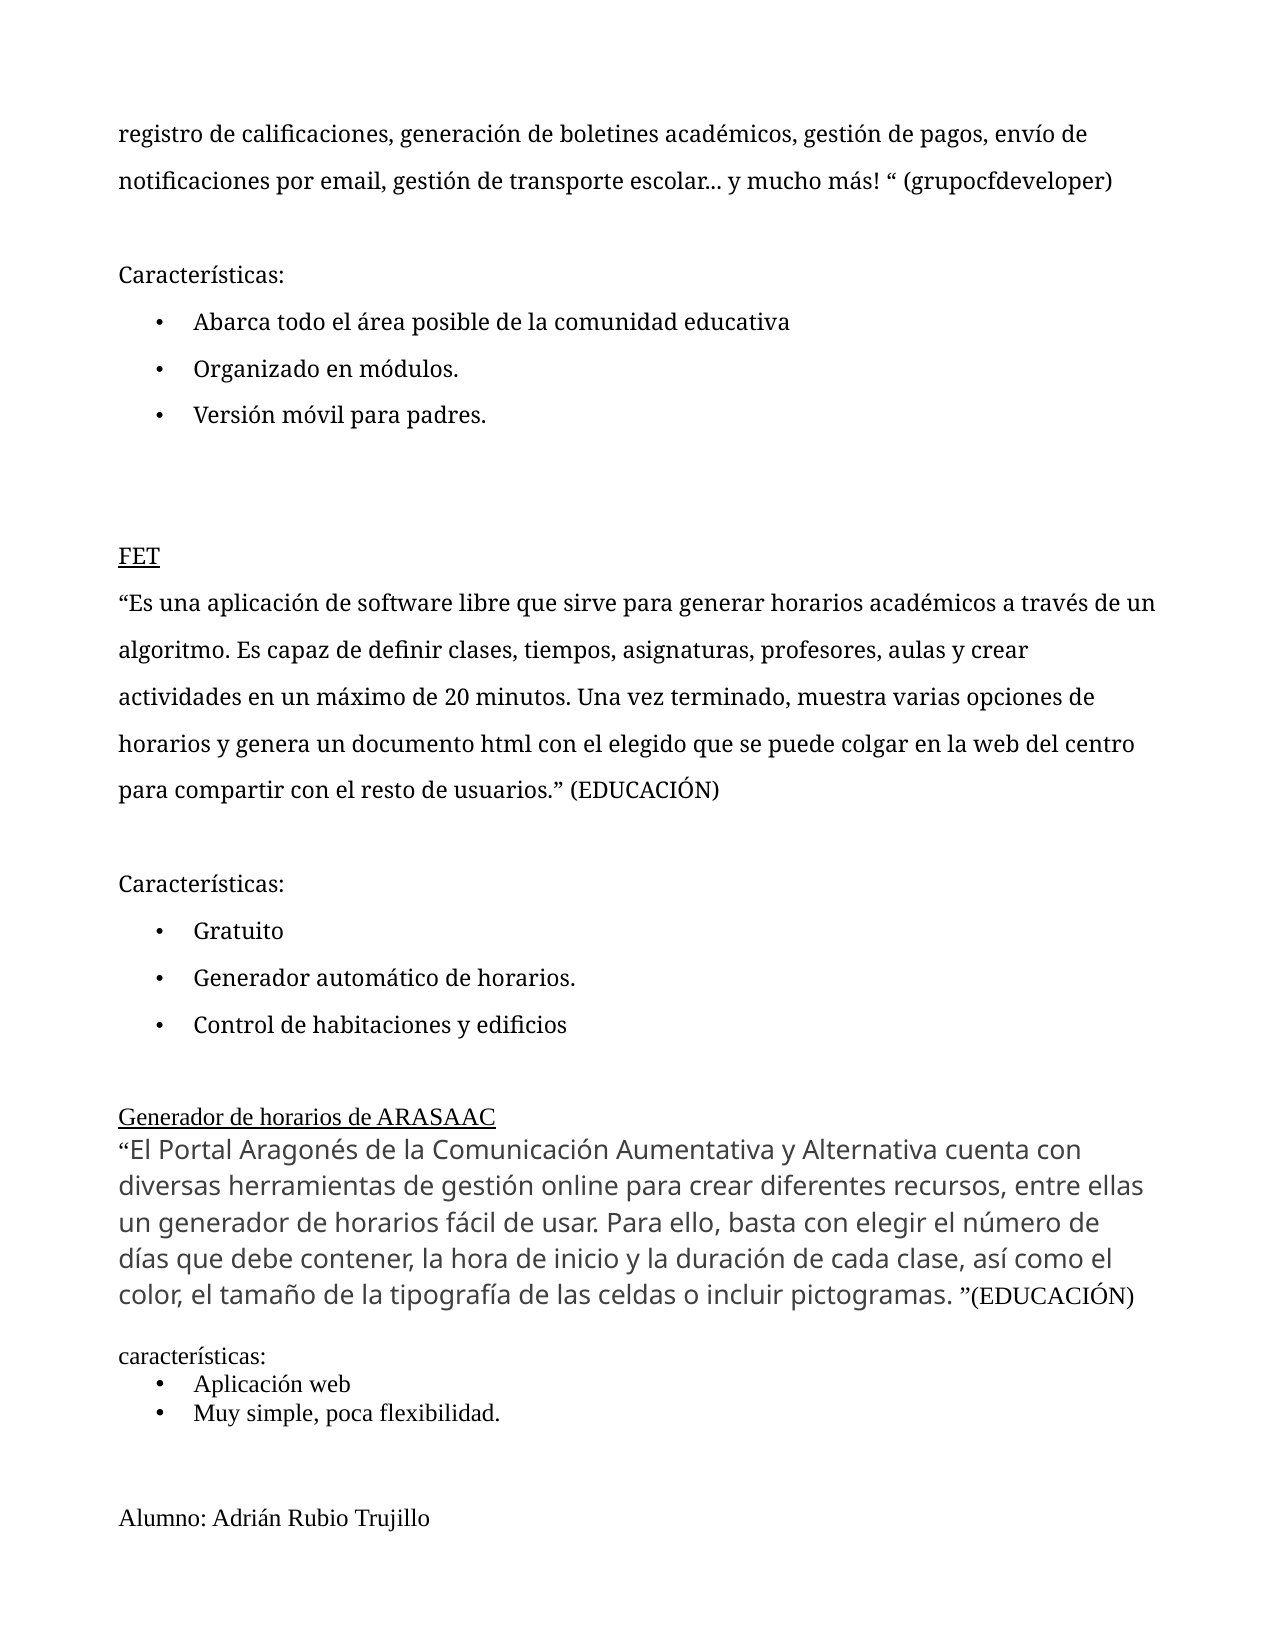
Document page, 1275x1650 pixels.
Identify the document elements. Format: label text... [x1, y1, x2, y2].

list Organizado en módulos. [156, 352, 1157, 384]
text características: [118, 1341, 1157, 1369]
text Generador de horarios de ARASAAC [118, 1102, 1157, 1131]
text “El Portal Aragonés de la Comunicación Aumentativa y Alternativa cuenta con diversas herramientas de gestión online para crear diferentes recursos, entre ellas un generador de horarios fácil de usar. Para ello, basta con elegir el número de días que debe contener, la hora de inicio y la duración de cada clase, así como el color, el tamaño de la tipografía de las celdas o incluir pictogramas. ”(EDUCACIÓN) [118, 1131, 1157, 1312]
list Muy simple, poca flexibilidad. [156, 1398, 1157, 1427]
list Abarca todo el área posible de la comunidad educativa [156, 306, 1157, 337]
list Versión móvil para padres. [156, 399, 1157, 431]
text FET [118, 540, 1157, 571]
text “Es una aplicación de software libre que sirve para generar horarios académicos a través de un algoritmo. Es capaz de definir clases, tiempos, asignaturas, profesores, aulas y crear actividades en un máximo de 20 minutos. Una vez terminado, muestra varias opciones de horarios y genera un documento html con el elegido que se puede colgar en la web del centro para compartir con el resto de usuarios.” (EDUCACIÓN) [118, 587, 1157, 806]
text registro de calificaciones, generación de boletines académicos, gestión de pagos, envío de notificaciones por email, gestión de transporte escolar... y mucho más! “ (grupocfdeveloper) [118, 118, 1157, 196]
list Aplicación web [156, 1369, 1157, 1398]
text Características: [118, 259, 1157, 290]
list Generador automático de horarios. [156, 962, 1157, 993]
list Control de habitaciones y edificios [156, 1009, 1157, 1040]
text Características: [118, 868, 1157, 899]
list Gratuito [156, 915, 1157, 946]
